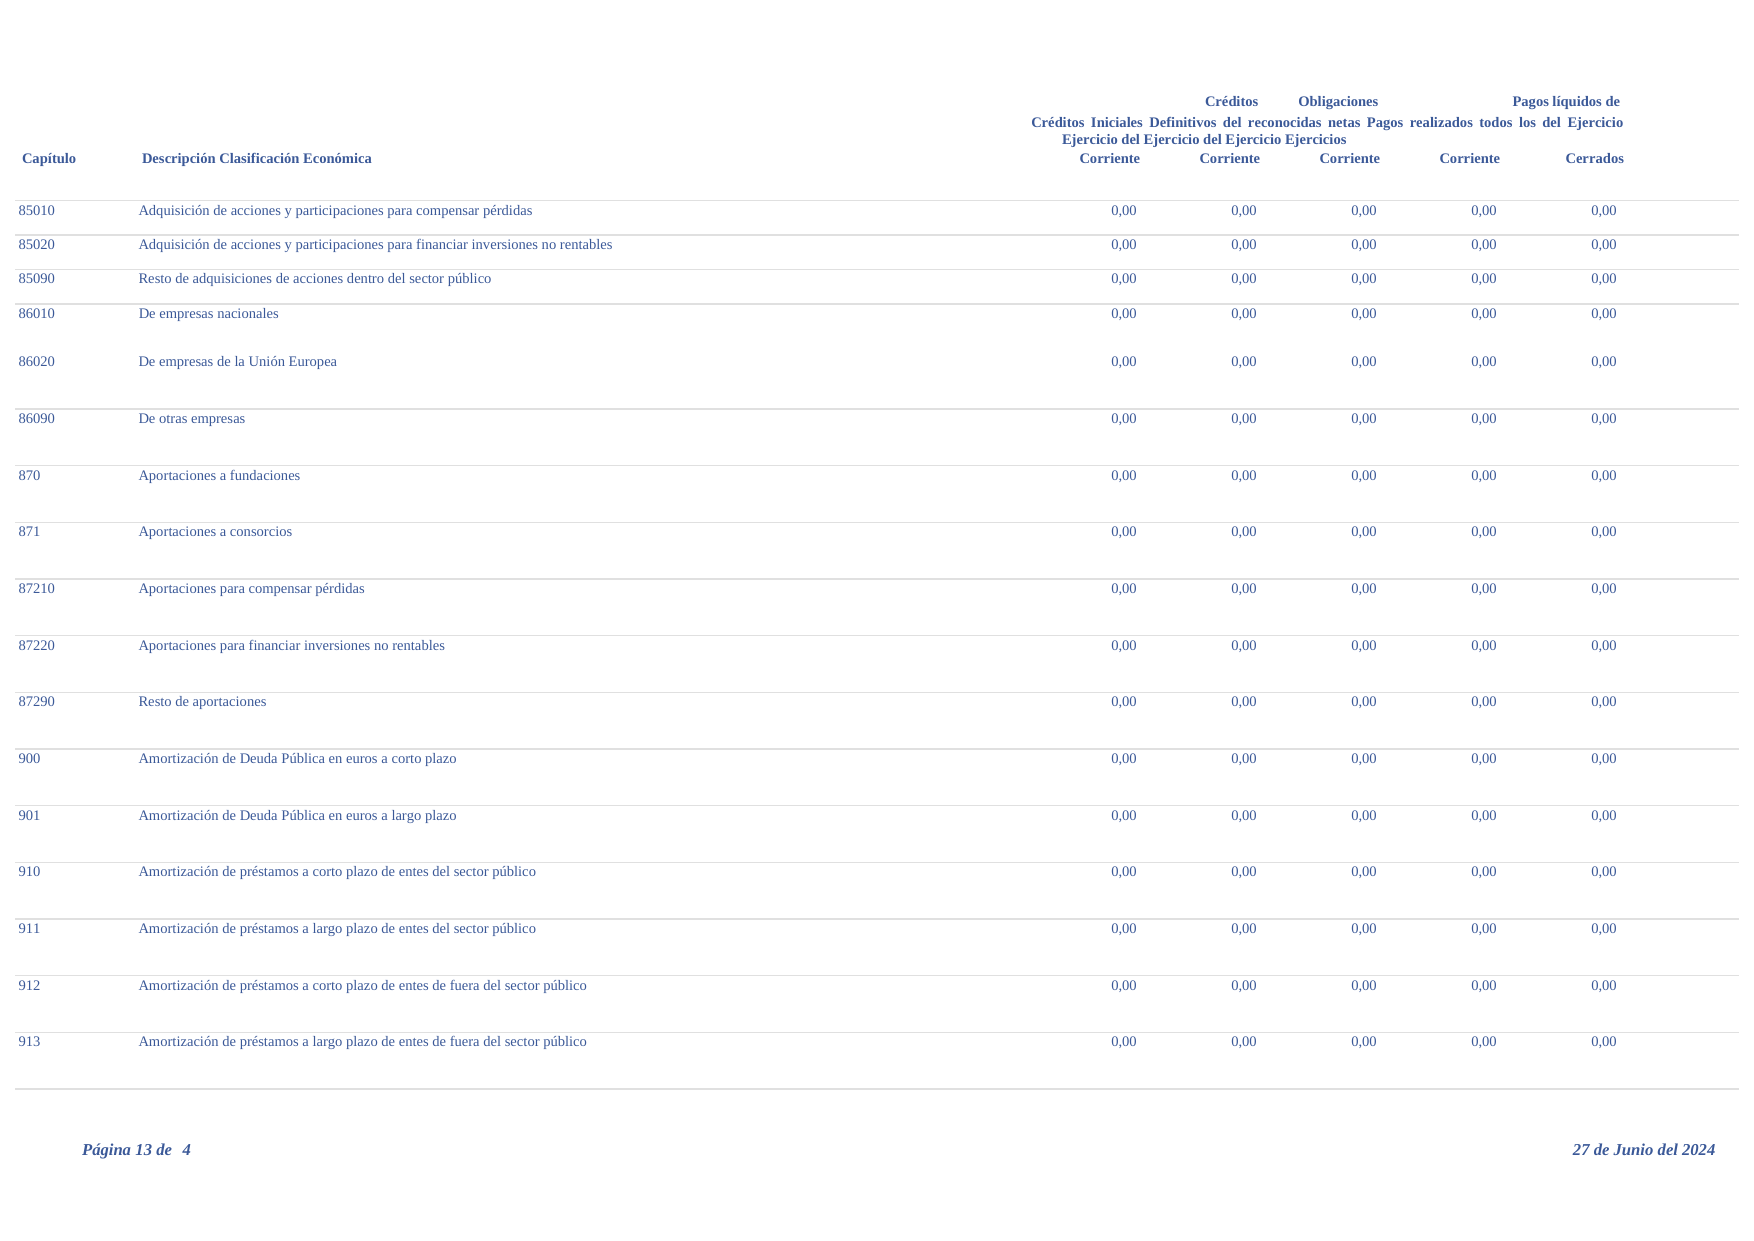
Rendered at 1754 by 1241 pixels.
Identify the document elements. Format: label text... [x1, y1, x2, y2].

table_cell 913 [15, 1033, 138, 1088]
table_cell 0,00 [1351, 693, 1471, 748]
table_cell Aportaciones para compensar pérdidas [138, 580, 983, 635]
table_cell 0,00 [1471, 693, 1591, 748]
table_cell 0,00 [1351, 410, 1471, 465]
table_cell Amortización de Deuda Pública en euros a largo plazo [138, 806, 983, 861]
table_cell 0,00 [1471, 236, 1591, 268]
table_cell 0,00 [1351, 201, 1471, 234]
table_cell [983, 693, 1111, 748]
table_cell 0,00 [1591, 201, 1739, 234]
table_cell 0,00 [1591, 410, 1739, 465]
table_cell 0,00 [1591, 806, 1739, 861]
table_cell 0,00 [1591, 580, 1739, 635]
table_cell 0,00 [1471, 750, 1591, 805]
table_cell 0,00 [1180, 410, 1351, 465]
table_cell 0,00 [1471, 636, 1591, 691]
table_cell 0,00 [1111, 806, 1180, 861]
table_cell 0,00 [1351, 270, 1471, 303]
table_cell [983, 976, 1111, 1031]
table_cell 0,00 [1591, 863, 1739, 918]
table_cell 0,00 [1591, 523, 1739, 578]
table_cell 0,00 [1471, 201, 1591, 234]
table_cell Amortización de préstamos a largo plazo de entes de fuera del sector público [138, 1033, 983, 1088]
table_cell 0,00 [1591, 466, 1739, 521]
table_cell Amortización de préstamos a corto plazo de entes del sector público [138, 863, 983, 918]
table_cell 0,00 [1471, 466, 1591, 521]
table_cell 0,00 [1111, 236, 1231, 268]
table_cell 0,00 [1471, 580, 1591, 635]
table_cell 0,00 [1471, 270, 1591, 303]
table_cell 0,00 [1231, 201, 1351, 234]
table_cell 910 [15, 863, 138, 918]
table_cell 0,00 [1471, 863, 1591, 918]
table_cell 0,00 [1591, 920, 1739, 975]
table_cell 901 [15, 806, 138, 861]
table_cell Adquisición de acciones y participaciones para compensar pérdidas [138, 201, 1111, 234]
table_cell [983, 863, 1111, 918]
table_cell 0,00 [1111, 636, 1180, 691]
table_cell 86090 [15, 410, 138, 465]
table_cell 0,00 [1351, 580, 1471, 635]
table_cell Resto de adquisiciones de acciones dentro del sector público [138, 270, 1111, 303]
table_cell 0,00 [1351, 750, 1471, 805]
table_cell 0,00 [1471, 976, 1591, 1031]
table_cell 0,00 [1111, 920, 1180, 975]
table_cell [983, 1033, 1111, 1088]
table_cell 0,00 [1180, 806, 1351, 861]
table_cell [983, 410, 1111, 465]
table_cell 0,00 [1111, 410, 1180, 465]
table_cell 0,00 [1471, 410, 1591, 465]
table_cell 0,00 [1111, 270, 1231, 303]
table_cell [983, 750, 1111, 805]
table_header De empresas de la Unión Europea [138, 353, 983, 408]
table_cell 0,00 [1111, 976, 1180, 1031]
table_cell 0,00 [1591, 693, 1739, 748]
table_cell Aportaciones para financiar inversiones no rentables [138, 636, 983, 691]
table_header 0,00 [1591, 353, 1739, 408]
table_header 0,00 [1351, 353, 1471, 408]
table_cell 0,00 [1180, 580, 1351, 635]
table_header [983, 353, 1111, 408]
table_cell 0,00 [1351, 523, 1471, 578]
table_cell 0,00 [1231, 236, 1351, 268]
table_cell 0,00 [1351, 920, 1471, 975]
table_cell 0,00 [1111, 693, 1180, 748]
table_cell 85010 [15, 201, 138, 234]
table_cell 0,00 [1591, 976, 1739, 1031]
table_cell De otras empresas [138, 410, 983, 465]
table_cell [983, 466, 1111, 521]
table_cell [983, 636, 1111, 691]
table_cell 0,00 [1111, 580, 1180, 635]
table_cell Aportaciones a consorcios [138, 523, 983, 578]
table_cell 0,00 [1111, 466, 1180, 521]
table_cell Amortización de préstamos a corto plazo de entes de fuera del sector público [138, 976, 983, 1031]
table_cell 0,00 [1180, 636, 1351, 691]
table_cell 0,00 [1111, 201, 1231, 234]
table_cell 0,00 [1351, 976, 1471, 1031]
table_cell 0,00 [1180, 523, 1351, 578]
table_cell Aportaciones a fundaciones [138, 466, 983, 521]
table_cell Amortización de Deuda Pública en euros a corto plazo [138, 750, 983, 805]
table_cell 0,00 [1351, 806, 1471, 861]
table_cell Resto de aportaciones [138, 693, 983, 748]
table_cell [983, 523, 1111, 578]
table_cell 0,00 [1180, 976, 1351, 1031]
text 86010 De empresas nacionales 0,00 0,00 0,00 0,00 0,00 [18, 305, 1616, 321]
table_cell 0,00 [1180, 920, 1351, 975]
table_cell 0,00 [1471, 1033, 1591, 1088]
table_cell [983, 580, 1111, 635]
table_cell 0,00 [1591, 636, 1739, 691]
table_cell 0,00 [1351, 863, 1471, 918]
table_header 0,00 [1471, 353, 1591, 408]
table_cell Amortización de préstamos a largo plazo de entes del sector público [138, 920, 983, 975]
table_cell 0,00 [1471, 523, 1591, 578]
table_header 0,00 [1111, 353, 1180, 408]
table_cell 0,00 [1351, 236, 1471, 268]
table_cell 0,00 [1351, 636, 1471, 691]
table_header 0,00 [1180, 353, 1351, 408]
table_header 86020 [15, 353, 138, 408]
table_cell 0,00 [1111, 523, 1180, 578]
table_cell 0,00 [1180, 1033, 1351, 1088]
table_cell 0,00 [1471, 920, 1591, 975]
table_cell 0,00 [1180, 750, 1351, 805]
table_cell 0,00 [1180, 863, 1351, 918]
table_cell 0,00 [1591, 1033, 1739, 1088]
table_cell 0,00 [1591, 750, 1739, 805]
table_cell [983, 920, 1111, 975]
table_cell 0,00 [1180, 466, 1351, 521]
table_cell 87210 [15, 580, 138, 635]
table_cell 87220 [15, 636, 138, 691]
table_cell Adquisición de acciones y participaciones para financiar inversiones no rentables [138, 236, 1111, 268]
table_cell 87290 [15, 693, 138, 748]
table_cell 0,00 [1111, 863, 1180, 918]
table_cell 900 [15, 750, 138, 805]
table_cell 0,00 [1351, 466, 1471, 521]
table_cell 85090 [15, 270, 138, 303]
table_cell 0,00 [1351, 1033, 1471, 1088]
table_cell 0,00 [1591, 236, 1739, 268]
table_cell 0,00 [1111, 1033, 1180, 1088]
table_cell 0,00 [1180, 693, 1351, 748]
table_cell 85020 [15, 236, 138, 268]
table_cell 911 [15, 920, 138, 975]
table_cell 0,00 [1471, 806, 1591, 861]
table_cell 912 [15, 976, 138, 1031]
table_cell 0,00 [1591, 270, 1739, 303]
table_cell 0,00 [1231, 270, 1351, 303]
table_cell [983, 806, 1111, 861]
table_cell 0,00 [1111, 750, 1180, 805]
table_cell 871 [15, 523, 138, 578]
table_cell 870 [15, 466, 138, 521]
